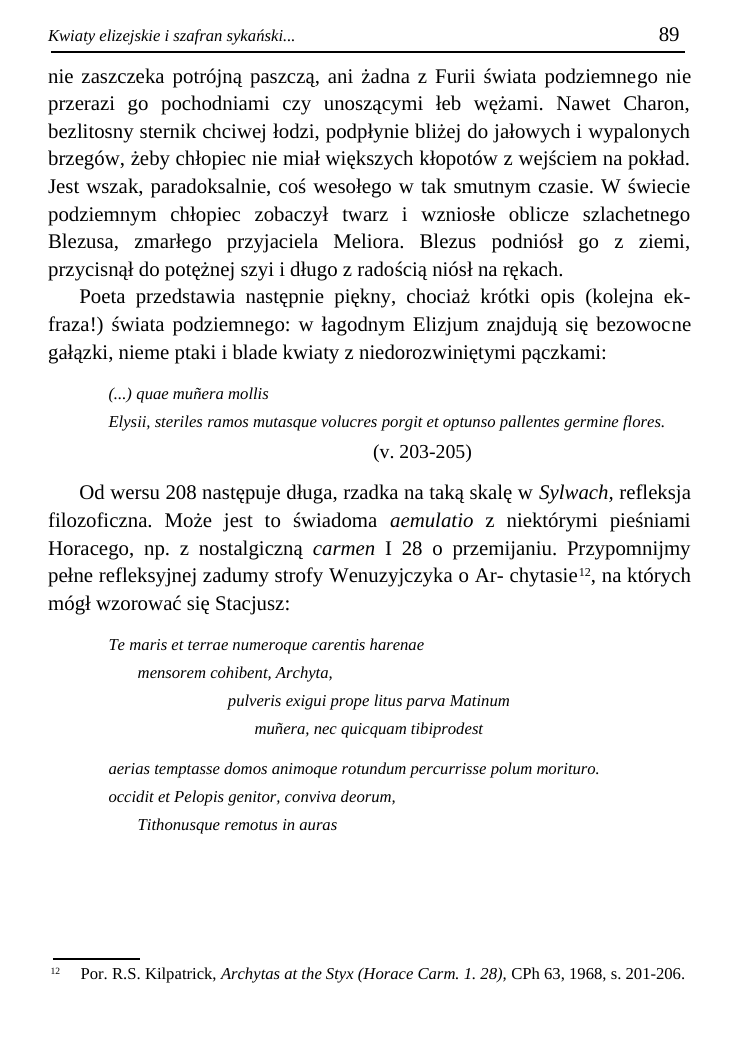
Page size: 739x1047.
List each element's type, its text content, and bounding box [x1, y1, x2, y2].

text nie zaszczeka potrójną paszczą, ani żadna z Furii świata podziemne­go nie przerazi go pochodniami czy unoszącymi łeb wężami. Nawet Charon, bezlitosny sternik chciwej łodzi, podpłynie bliżej do jałowych i wypalonych brzegów, żeby chłopiec nie miał większych kłopotów z wejściem na pokład. Jest wszak, paradoksalnie, coś wesołego w tak smutnym czasie. W świecie podziemnym chłopiec zobaczył twarz i wzniosłe oblicze szlachetnego Blezusa, zmarłego przyjaciela Meliora. Blezus podniósł go z ziemi, przycisnął do potężnej szyi i długo z rado­ścią niósł na rękach. [48, 63, 691, 281]
text Kwiaty elizejskie i szafran sykański... 89 [48, 22, 690, 46]
text Te maris et terrae numeroque carentis harenae [48, 635, 691, 654]
text aerias temptasse domos animoque rotundum percurrisse polum morituro. [108, 759, 691, 778]
text pulveris exigui prope litus parva Matinum muñera, nec quicquam tibiprodest [48, 691, 691, 738]
text Poeta przedstawia następnie piękny, chociaż krótki opis (kolejna ek- fraza!) świata podziemnego: w łagodnym Elizjum znajdują się bezowoc­ne gałązki, nieme ptaki i blade kwiaty z niedorozwiniętymi pączkami: [48, 284, 691, 364]
text (...) quae muñera mollis [48, 384, 691, 403]
text Tithonusque remotus in auras [48, 815, 691, 834]
text Od wersu 208 następuje długa, rzadka na taką skalę w Sylwach, refleksja filozoficzna. Może jest to świadoma aemulatio z niektórymi pieśniami Horacego, np. z nostalgiczną carmen I 28 o przemijaniu. Przypomnijmy pełne refleksyjnej zadumy strofy Wenuzyjczyka o Ar- chytasie12, na których mógł wzorować się Stacjusz: [48, 480, 691, 615]
text mensorem cohibent, Archyta, [48, 663, 691, 682]
text occidit et Pelopis genitor, conviva deorum, [48, 787, 691, 806]
text Elysii, steriles ramos mutasque volucres porgit et optunso pallentes germine flores. [108, 412, 691, 431]
text 12 Por. R.S. Kilpatrick, Archytas at the Styx (Horace Carm. 1. 28), CPh 63, 1968, s. 201-206. [50, 963, 691, 983]
text (v. 203-205) [373, 440, 691, 462]
